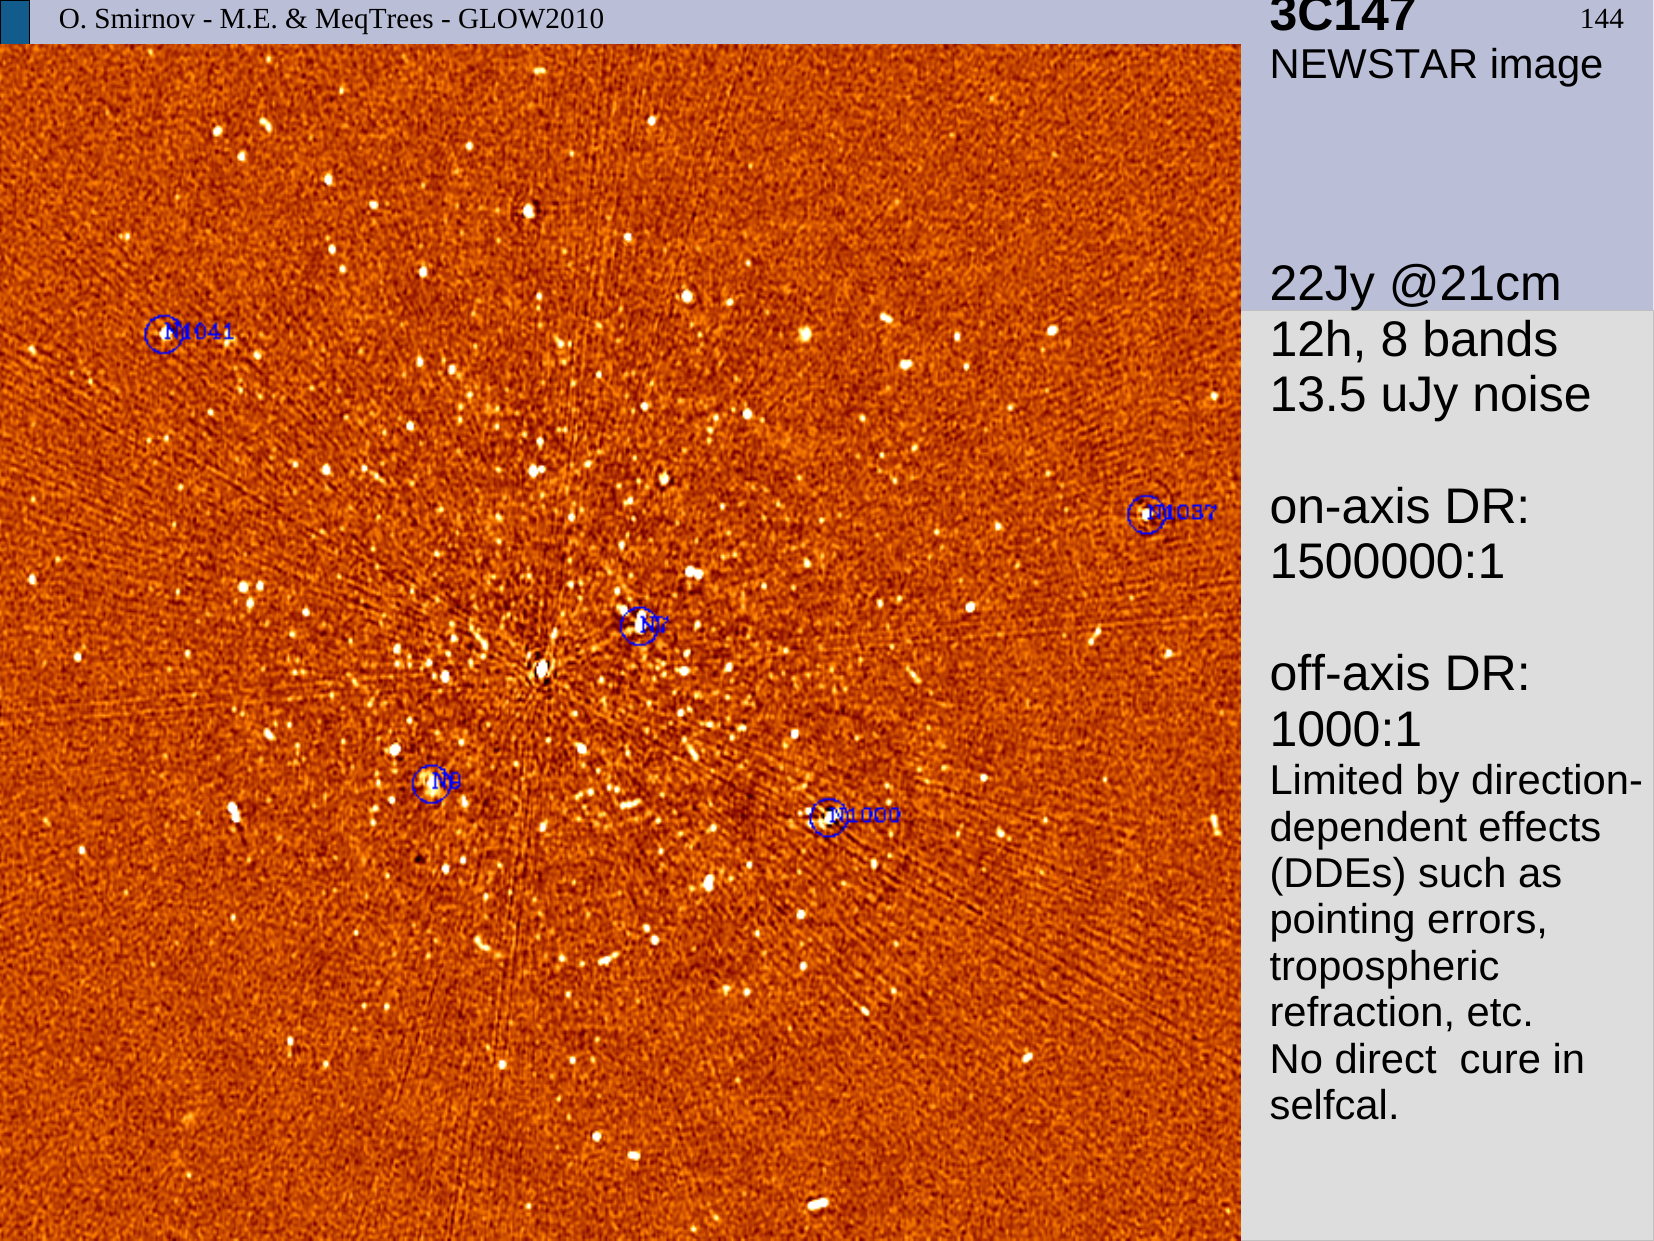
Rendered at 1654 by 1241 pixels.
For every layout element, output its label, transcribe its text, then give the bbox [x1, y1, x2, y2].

list 3C147 NEWSTAR image 22Jy @21cm 12h, 8 bands 13.5 uJy noise on-axis DR: 1500000:1 off-axis DR: 1000:1 Limited by direction-dependent effects (DDEs) such as pointing errors, tropospheric refraction, etc. No direct cure in selfcal. [1269, 0, 1645, 1241]
picture [0, 44, 1241, 1241]
